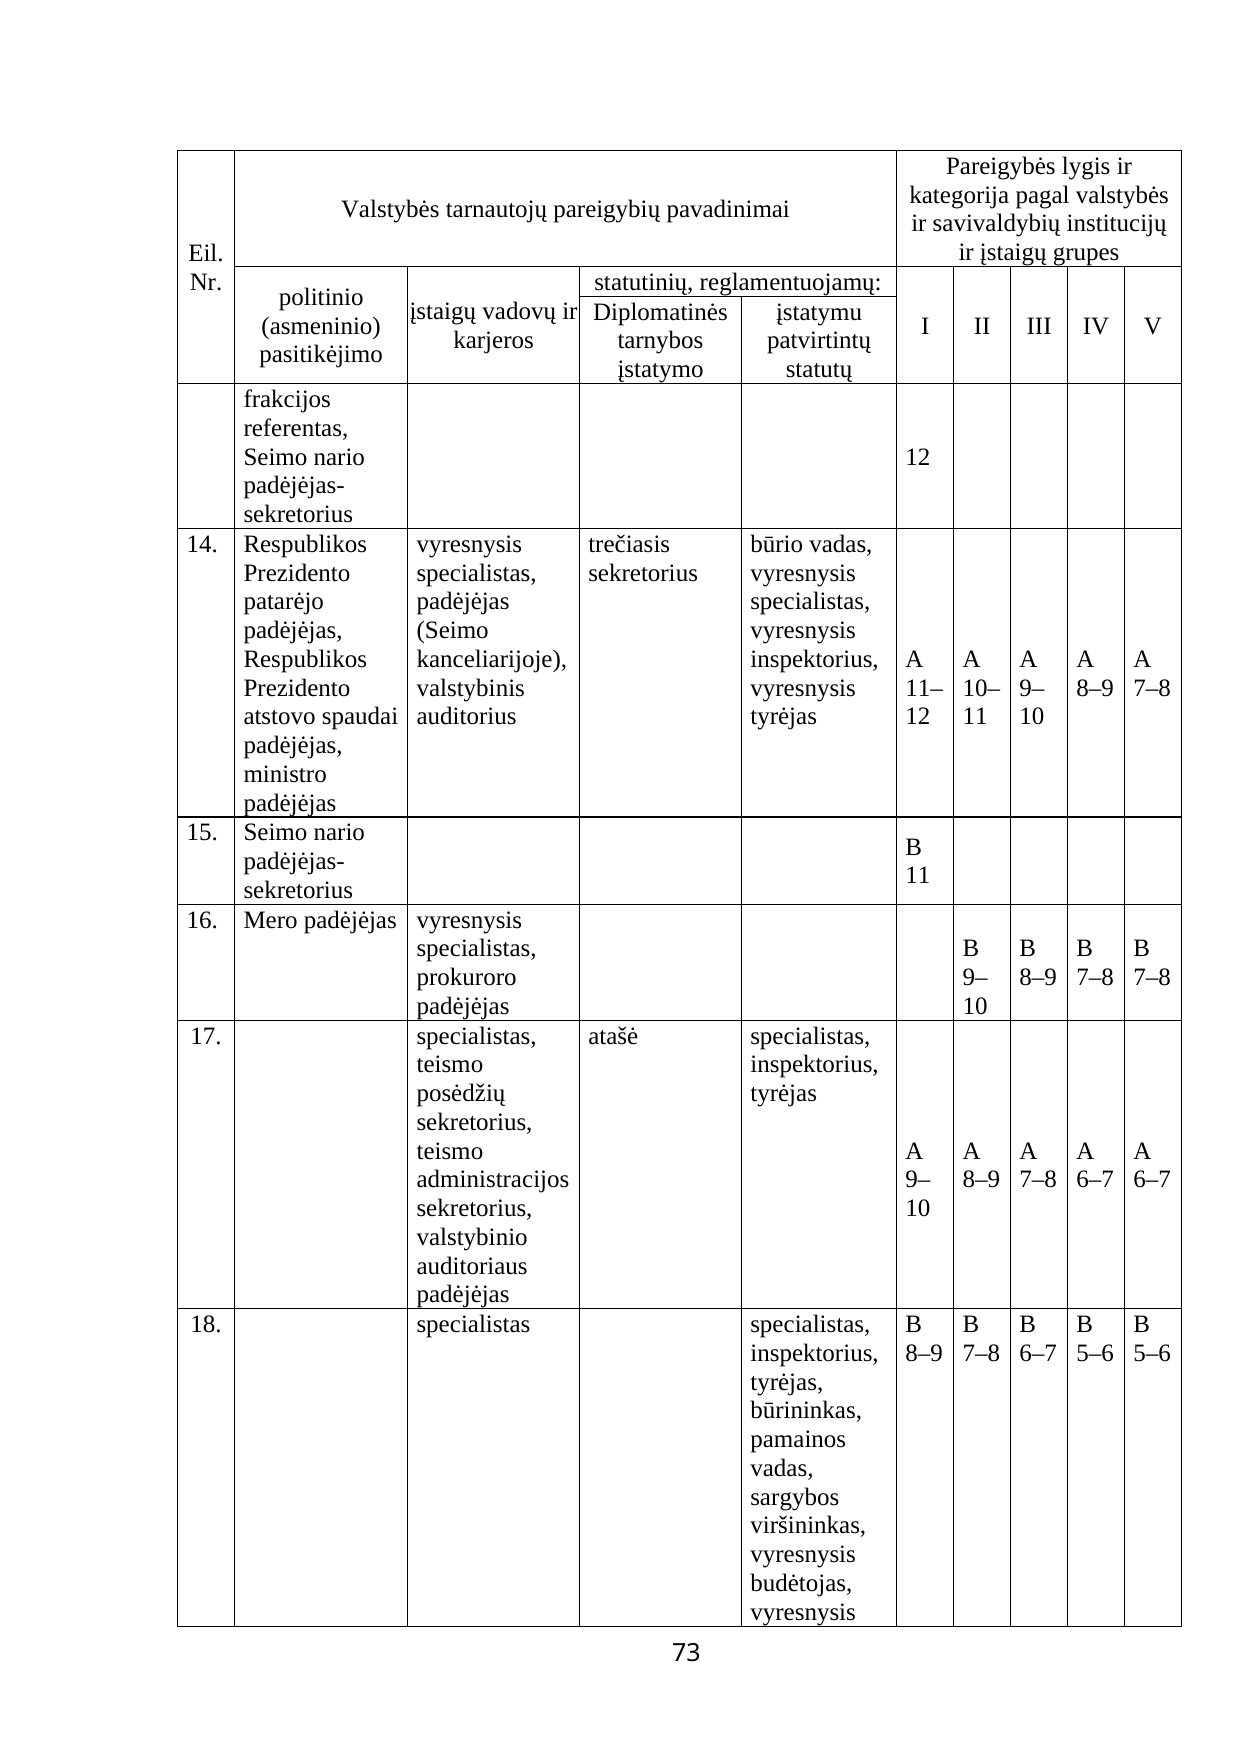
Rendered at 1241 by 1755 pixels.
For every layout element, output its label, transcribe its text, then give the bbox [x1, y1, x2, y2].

table_cell [408, 818, 579, 904]
table_cell [1068, 384, 1124, 528]
table_cell specialistas, inspektorius, tyrėjas, būrininkas, pamainos vadas, sargybos viršininkas, vyresnysis budėtojas, vyresnysis [742, 1309, 896, 1626]
table_cell [1011, 384, 1067, 528]
table_cell 16. [178, 905, 234, 1020]
table_cell II [954, 267, 1010, 383]
table_cell 14. [178, 529, 234, 816]
table_cell trečiasis sekretorius [580, 529, 741, 816]
table_cell būrio vadas, vyresnysis specialistas, vyresnysis inspektorius, vyresnysis tyrėjas [742, 529, 896, 816]
table_cell frakcijos referentas, Seimo nario padėjėjas-sekretorius [235, 384, 407, 528]
table_cell įstatymu patvirtintų statutų [742, 297, 896, 383]
table_cell [742, 384, 896, 528]
table_cell A 7–8 [1125, 529, 1181, 816]
table_cell [897, 905, 953, 1020]
table_cell A 11–12 [897, 529, 953, 816]
table_cell [954, 384, 1010, 528]
table_cell III [1011, 267, 1067, 383]
table_cell [235, 1309, 407, 1626]
table_cell A 9–10 [897, 1021, 953, 1308]
table_cell 15. [178, 818, 234, 904]
table_cell B 5–6 [1068, 1309, 1124, 1626]
table_cell statutinių, reglamentuojamų: [580, 267, 896, 296]
table_cell [1011, 818, 1067, 904]
table_cell Diplomatinės tarnybos įstatymo [580, 297, 741, 383]
table_cell [1125, 384, 1181, 528]
table_cell vyresnysis specialistas, prokuroro padėjėjas [408, 905, 579, 1020]
table_cell B 7–8 [954, 1309, 1010, 1626]
table_cell A 10–11 [954, 529, 1010, 816]
table_cell B 11 [897, 818, 953, 904]
table_cell specialistas, teismo posėdžių sekretorius, teismo administracijos sekretorius, valstybinio auditoriaus padėjėjas [408, 1021, 579, 1308]
table_header Pareigybės lygis ir kategorija pagal valstybės ir savivaldybių institucijų ir įstaigų grupes [897, 151, 1181, 266]
table_cell B 8–9 [1011, 905, 1067, 1020]
table_cell Seimo nario padėjėjas-sekretorius [235, 818, 407, 904]
table_cell 17. [178, 1021, 234, 1308]
table_cell A 8–9 [1068, 529, 1124, 816]
table_cell A 8–9 [954, 1021, 1010, 1308]
table_cell I [897, 267, 953, 383]
table_cell [1125, 818, 1181, 904]
table_cell A 6–7 [1068, 1021, 1124, 1308]
table_cell A 7–8 [1011, 1021, 1067, 1308]
table_cell 12 [897, 384, 953, 528]
table_cell Mero padėjėjas [235, 905, 407, 1020]
table_cell IV [1068, 267, 1124, 383]
table_cell [178, 384, 234, 528]
table_cell B 7–8 [1068, 905, 1124, 1020]
table_cell vyresnysis specialistas, padėjėjas (Seimo kanceliarijoje), valstybinis auditorius [408, 529, 579, 816]
table_cell [954, 818, 1010, 904]
table_cell Respublikos Prezidento patarėjo padėjėjas, Respublikos Prezidento atstovo spaudai padėjėjas, ministro padėjėjas [235, 529, 407, 816]
table_cell [580, 384, 741, 528]
table_cell [580, 1309, 741, 1626]
table_cell B 5–6 [1125, 1309, 1181, 1626]
table_cell B 9–10 [954, 905, 1010, 1020]
table_cell specialistas [408, 1309, 579, 1626]
table_cell atašė [580, 1021, 741, 1308]
table_cell 18. [178, 1309, 234, 1626]
table_cell A 9–10 [1011, 529, 1067, 816]
table_header Valstybės tarnautojų pareigybių pavadinimai [235, 151, 896, 266]
table_cell [742, 905, 896, 1020]
table_cell B 7–8 [1125, 905, 1181, 1020]
table_cell įstaigų vadovų ir karjeros [408, 267, 579, 383]
table_cell [408, 384, 579, 528]
table_cell [580, 818, 741, 904]
table_cell [742, 818, 896, 904]
table_cell B 8–9 [897, 1309, 953, 1626]
table_cell V [1125, 267, 1181, 383]
table_cell B 6–7 [1011, 1309, 1067, 1626]
table_cell politinio (asmeninio) pasitikėjimo [235, 267, 407, 383]
table_cell [1068, 818, 1124, 904]
table_cell A 6–7 [1125, 1021, 1181, 1308]
table_cell [235, 1021, 407, 1308]
table_header Eil. Nr. [178, 151, 234, 383]
table_cell specialistas, inspektorius, tyrėjas [742, 1021, 896, 1308]
table_cell [580, 905, 741, 1020]
